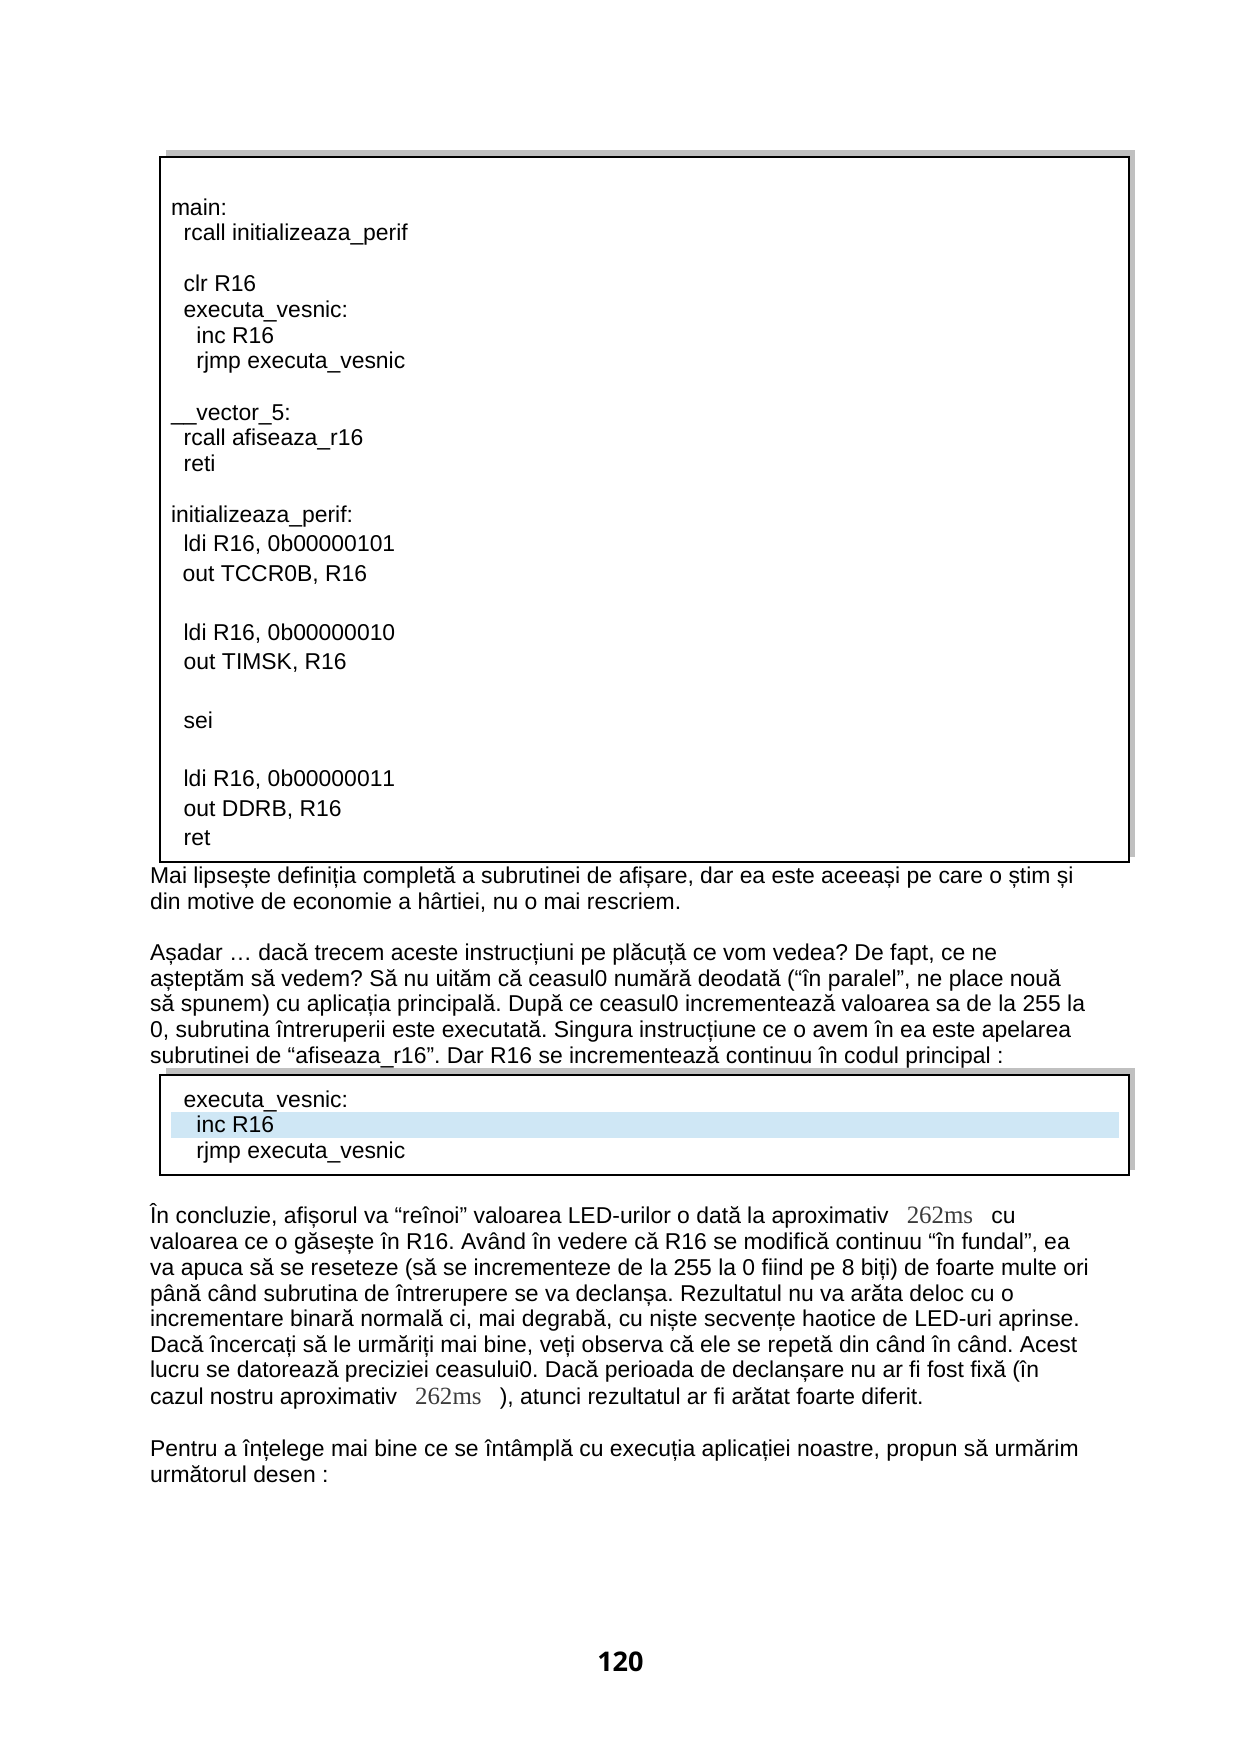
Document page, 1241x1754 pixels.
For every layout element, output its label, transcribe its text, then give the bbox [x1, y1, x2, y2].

table_header executa_vesnic: inc R16 rjmp executa_vesnic [161, 1076, 1128, 1174]
text În concluzie, afișorul va “reînoi” valoarea LED-urilor o dată la aproximativcu valoarea ce o găsește în R16. Având în vedere că R16 se modifică continuu “în fundal”, ea va apuca să se reseteze (să se incrementeze de la 255 la 0 fiind pe 8 biți) de foarte multe ori până când subrutina de întrerupere se va declanșa. Rezultatul nu va arăta deloc cu o incrementare binară normală ci, mai degrabă, cu niște secvențe haotice de LED-uri aprinse. Dacă încercați să le urmăriți mai bine, veți observa că ele se repetă din când în când. Acest lucru se datorează preciziei ceasului0. Dacă perioada de declanșare nu ar fi fost fixă (în cazul nostru aproximativ), atunci rezultatul ar fi arătat foarte diferit. [150, 1201, 1091, 1410]
table_header main: rcall initializeaza_perif clr R16 executa_vesnic: inc R16 rjmp executa_vesnic __vector_5: rcall afiseaza_r16 reti initializeaza_perif: ldi R16, 0b00000101 out TCCR0B, R16 ldi R16, 0b00000010 out TIMSK, R16 sei ldi R16, 0b00000011 out DDRB, R16 ret [161, 158, 1128, 861]
text Așadar … dacă trecem aceste instrucțiuni pe plăcuță ce vom vedea? De fapt, ce ne așteptăm să vedem? Să nu uităm că ceasul0 numără deodată (“în paralel”, ne place nouă să spunem) cu aplicația principală. După ce ceasul0 incrementează valoarea sa de la 255 la 0, subrutina întreruperii este executată. Singura instrucțiune ce o avem în ea este apelarea subrutinei de “afiseaza_r16”. Dar R16 se incrementează continuu în codul principal : [150, 940, 1091, 1068]
text Mai lipsește definiția completă a subrutinei de afișare, dar ea este aceeași pe care o știm și din motive de economie a hârtiei, nu o mai rescriem. [150, 863, 1091, 914]
text Pentru a înțelege mai bine ce se întâmplă cu execuția aplicației noastre, propun să urmărim următorul desen : [150, 1436, 1091, 1487]
